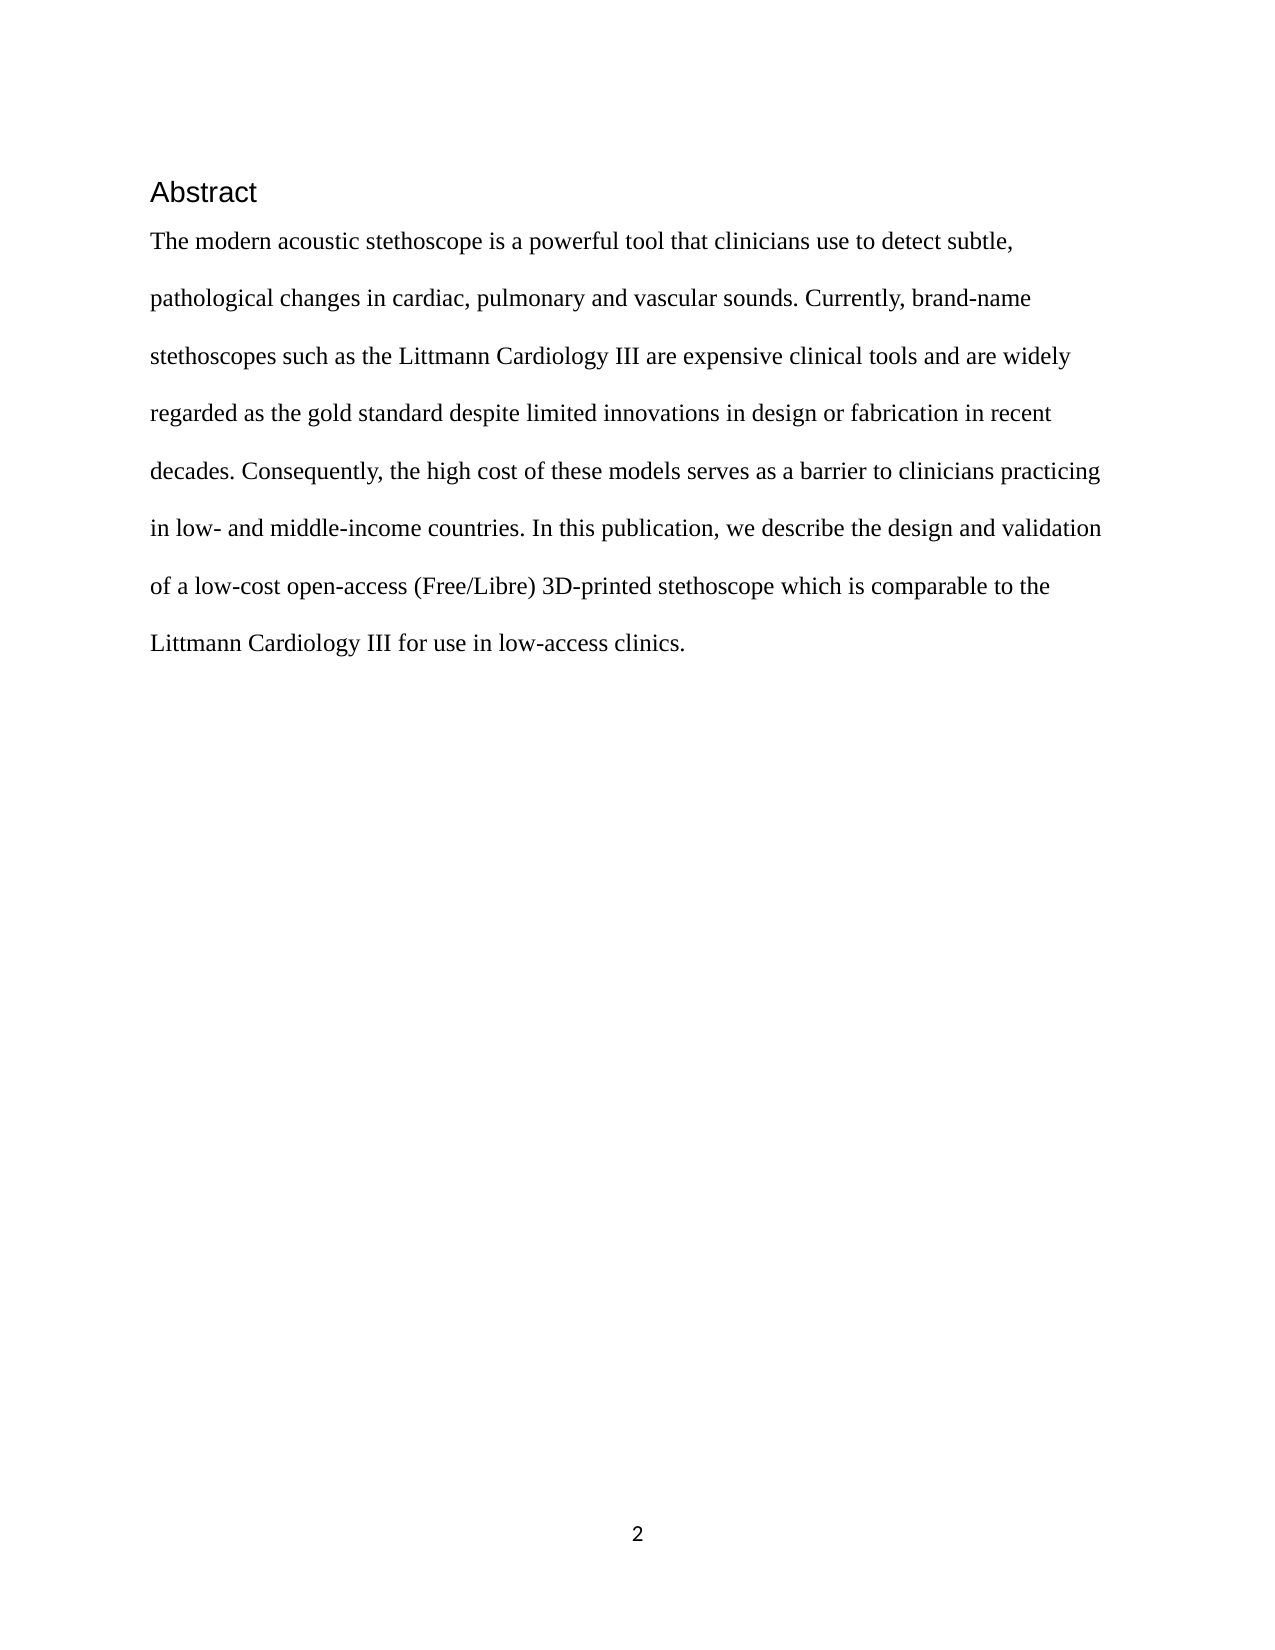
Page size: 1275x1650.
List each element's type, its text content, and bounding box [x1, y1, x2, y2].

subtitle Abstract [150, 175, 1125, 208]
text The modern acoustic stethoscope is a powerful tool that clinicians use to detect subtle, pathological changes in cardiac, pulmonary and vascular sounds. Currently, brand-name stethoscopes such as the Littmann Cardiology III are expensive clinical tools and are widely regarded as the gold standard despite limited innovations in design or fabrication in recent decades. Consequently, the high cost of these models serves as a barrier to clinicians practicing in low- and middle-income countries. In this publication, we describe the design and validation of a low-cost open-access (Free/Libre) 3D-printed stethoscope which is comparable to the Littmann Cardiology III for use in low-access clinics. [150, 226, 1125, 657]
